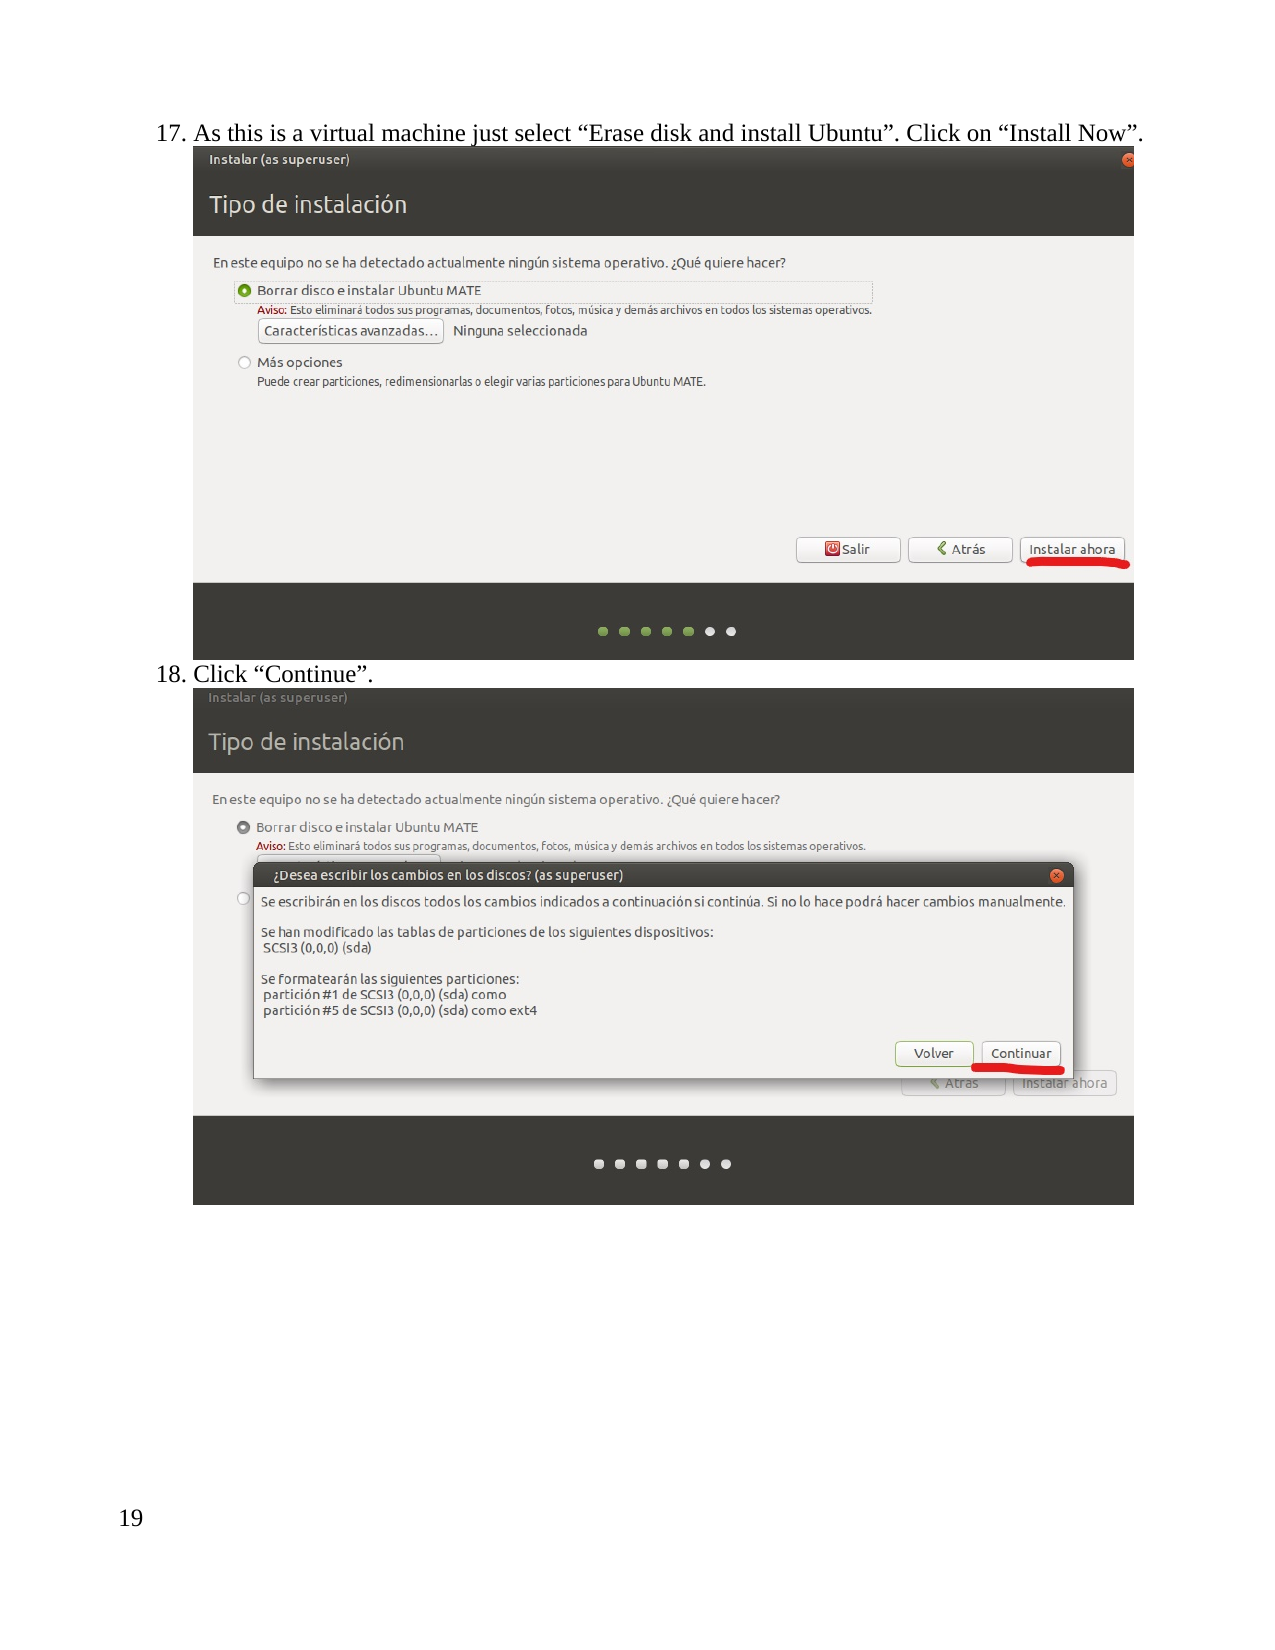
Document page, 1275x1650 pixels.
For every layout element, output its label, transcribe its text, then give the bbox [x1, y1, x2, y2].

list Click “Continue”. [156, 659, 1157, 688]
picture [193, 688, 1134, 1205]
picture [193, 146, 1134, 660]
list As this is a virtual machine just select “Erase disk and install Ubuntu”. Click on “Install Now”. [156, 118, 1157, 659]
